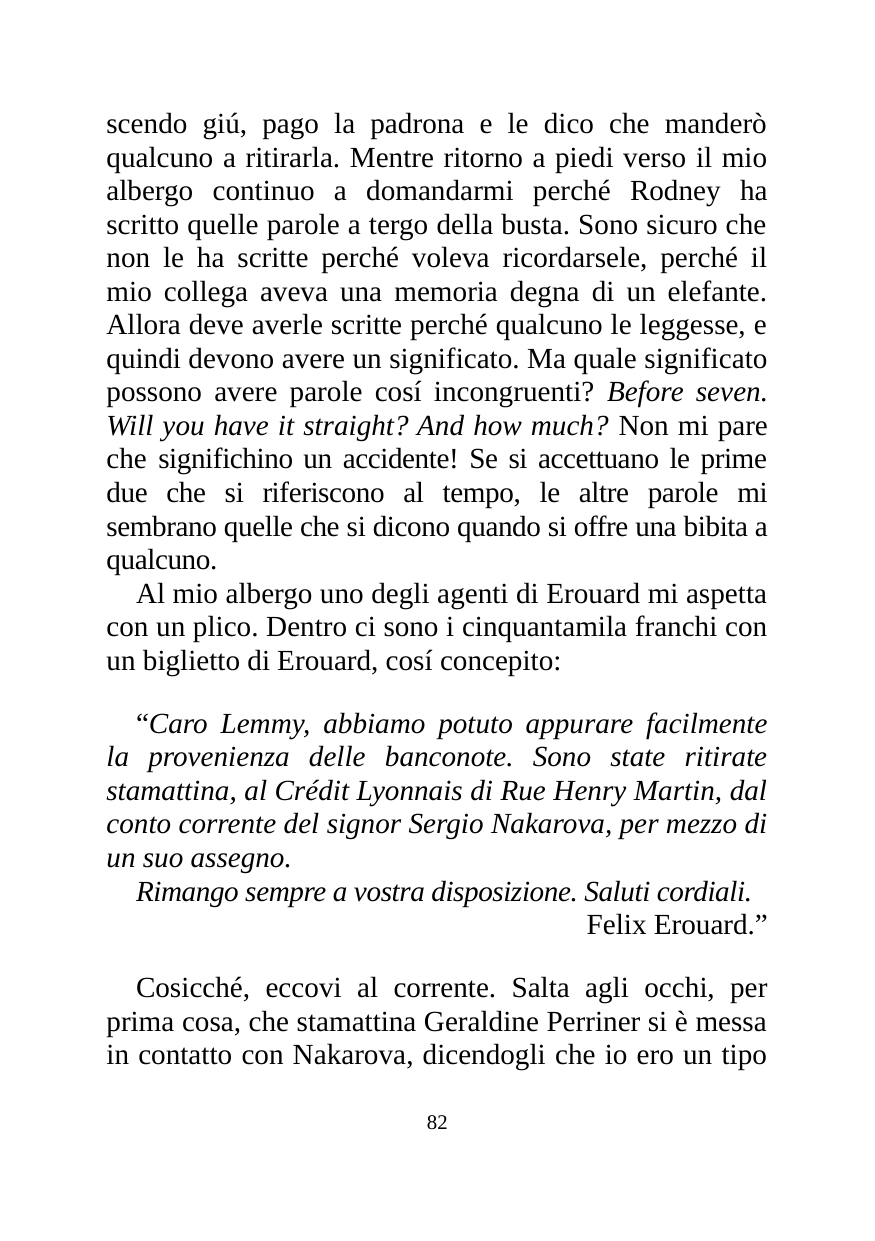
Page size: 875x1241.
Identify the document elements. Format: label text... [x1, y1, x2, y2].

text scendo giú, pago la padrona e le dico che manderò qualcuno a ritirarla. Mentre ritorno a piedi verso il mio albergo continuo a domandarmi perché Rodney ha scritto quelle parole a tergo della busta. Sono sicuro che non le ha scritte perché voleva ricordarsele, perché il mio collega aveva una memoria degna di un elefante. Allora deve averle scritte perché qualcuno le leggesse, e quindi devono avere un significato. Ma quale significato possono avere parole cosí incongruenti? Before seven. Will you have it straight? And how much? Non mi pare che significhino un accidente! Se si accettuano le prime due che si riferiscono al tempo, le altre parole mi sembrano quelle che si dicono quando si offre una bibita a qualcuno. [106, 106, 768, 576]
text Felix Erouard.” [106, 907, 768, 941]
text Rimango sempre a vostra disposizione. Saluti cordiali. [106, 874, 768, 907]
text “Caro Lemmy, abbiamo potuto appurare facilmente la provenienza delle banconote. Sono state ritirate stamattina, al Crédit Lyonnais di Rue Henry Martin, dal conto corrente del signor Sergio Nakarova, per mezzo di un suo assegno. [106, 706, 768, 874]
text Cosicché, eccovi al corrente. Salta agli occhi, per prima cosa, che stamattina Geraldine Perriner si è messa in contatto con Nakarova, dicendogli che io ero un tipo [106, 970, 768, 1071]
text Al mio albergo uno degli agenti di Erouard mi aspetta con un plico. Dentro ci sono i cinquantamila franchi con un biglietto di Erouard, cosí concepito: [106, 576, 768, 676]
